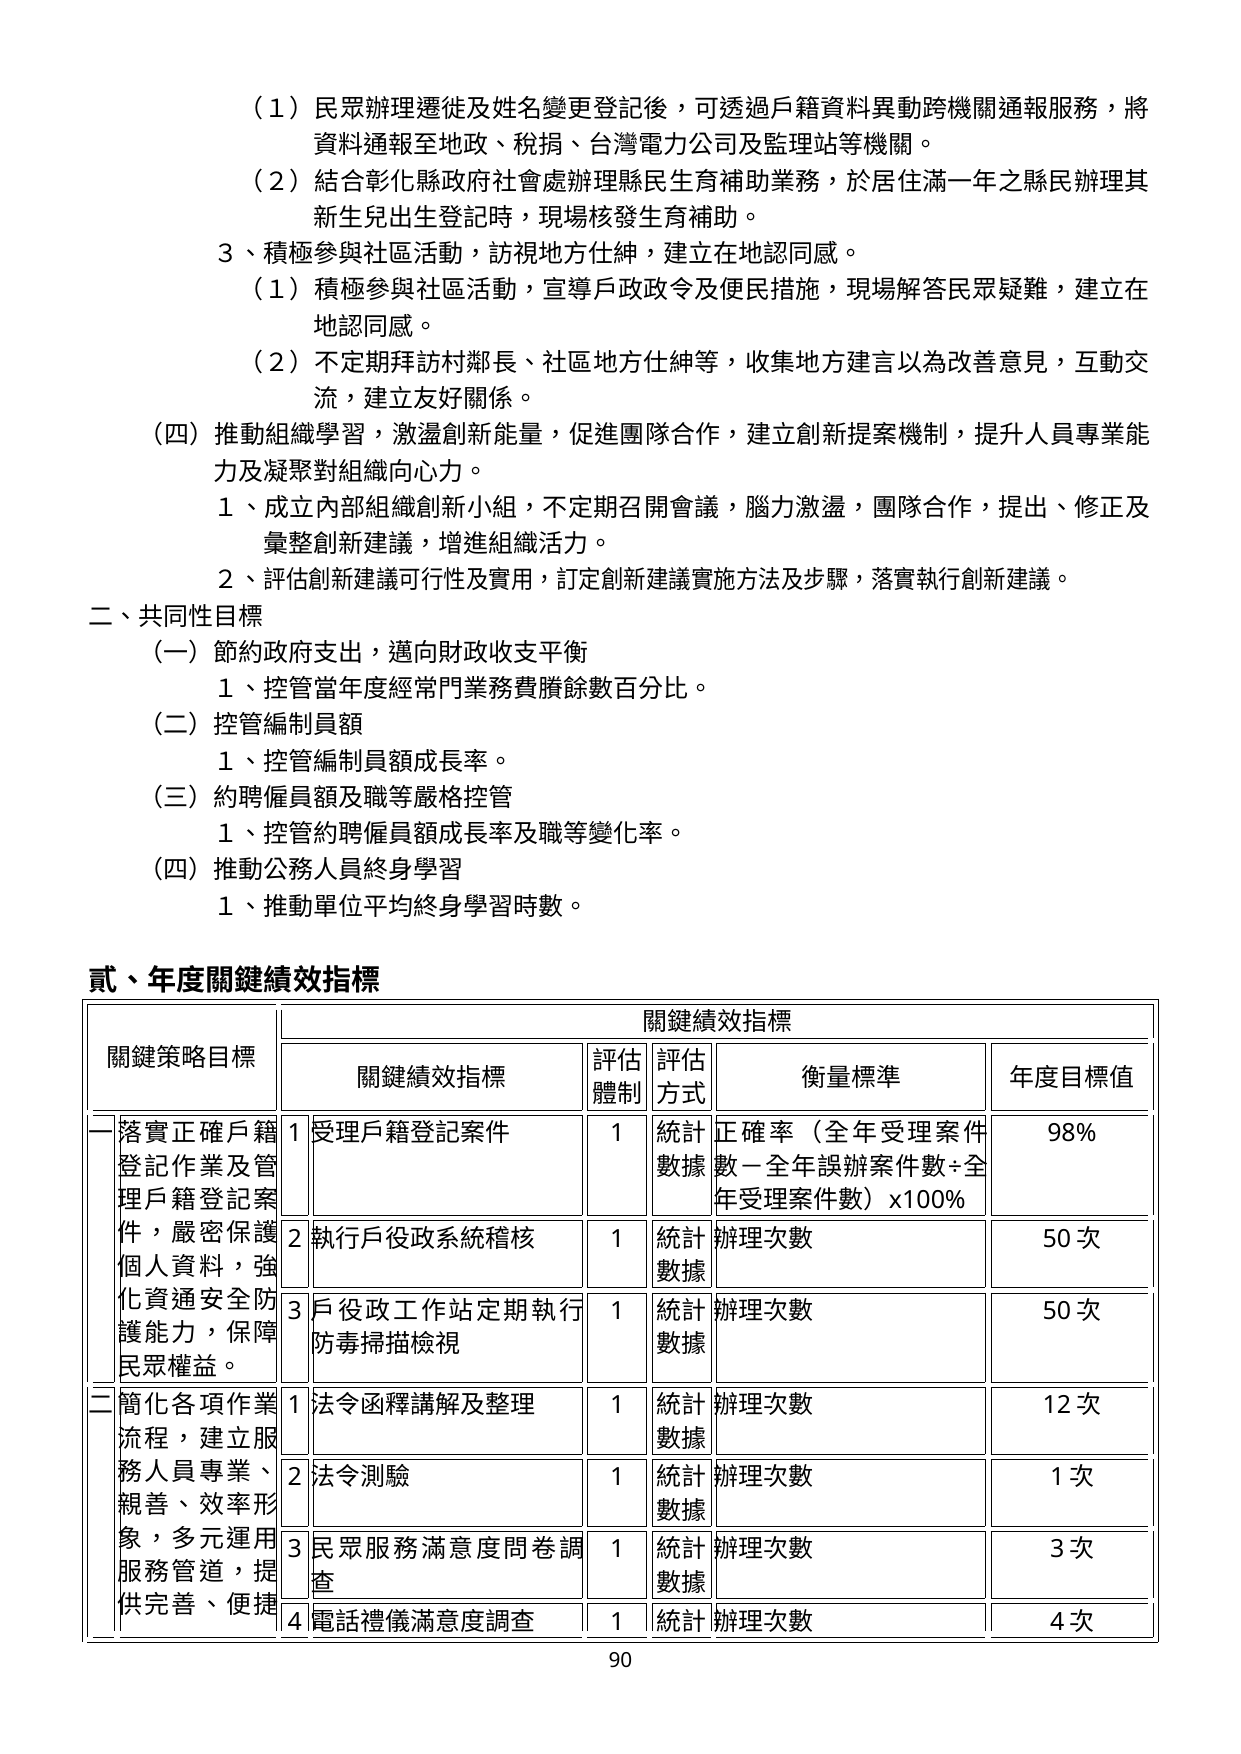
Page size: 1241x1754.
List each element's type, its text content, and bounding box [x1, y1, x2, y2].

table_cell 衡量標準 [714, 1039, 988, 1109]
table_cell 關鍵績效指標 [278, 1038, 585, 1109]
table_cell 統計數據 [649, 1526, 714, 1598]
table_cell 統計數據 [649, 1287, 714, 1382]
text （四）推動公務人員終身學習 [139, 850, 1152, 886]
text （三）約聘僱員額及職等嚴格控管 [139, 777, 1152, 814]
table_cell 3次 [988, 1526, 1156, 1598]
text 二、共同性目標 [89, 596, 1152, 632]
table_cell 4 [278, 1598, 311, 1637]
text （一）節約政府支出，邁向財政收支平衡 [139, 632, 1152, 669]
table_header 關鍵策略目標 [85, 1000, 278, 1109]
table_cell 1 [585, 1598, 649, 1637]
table_cell 1 [585, 1454, 649, 1526]
text （二）控管編制員額 [139, 705, 1152, 741]
text （四）推動組織學習，激盪創新能量，促進團隊合作，建立創新提案機制，提升人員專業能力及凝聚對組織向心力。 [139, 415, 1152, 487]
table_cell 辦理次數 [714, 1454, 988, 1526]
table_cell 統計 [649, 1598, 714, 1637]
table_cell 辦理次數 [714, 1287, 988, 1382]
table_cell 戶役政工作站定期執行防毒掃描檢視 [311, 1287, 585, 1382]
table_cell 1 [585, 1382, 649, 1454]
table_cell 2 [278, 1215, 311, 1287]
table_cell 法令測驗 [311, 1454, 585, 1526]
table_cell 電話禮儀滿意度調查 [311, 1598, 585, 1637]
table_cell 2 [278, 1454, 311, 1526]
table_cell 民眾服務滿意度問卷調查 [311, 1526, 585, 1598]
table_cell 落實正確戶籍登記作業及管理戶籍登記案件，嚴密保護個人資料，強化資通安全防護能力，保障民眾權益。 [117, 1110, 278, 1382]
table_cell 執行戶役政系統稽核 [311, 1215, 585, 1287]
table_cell 1 [585, 1215, 649, 1287]
table_cell 98% [988, 1110, 1156, 1215]
table_header 關鍵績效指標 [278, 1000, 1156, 1037]
table_cell 統計數據 [649, 1454, 714, 1526]
text １、成立內部組織創新小組，不定期召開會議，腦力激盪，團隊合作，提出、修正及彙整創新建議，增進組織活力。 [214, 487, 1152, 560]
table_cell 12次 [988, 1382, 1156, 1454]
table_cell 二 [85, 1382, 117, 1637]
text ３、積極參與社區活動，訪視地方仕紳，建立在地認同感。 [214, 234, 1152, 270]
table_cell 1 [278, 1110, 311, 1215]
text １、控管當年度經常門業務費賸餘數百分比。 [214, 669, 1152, 705]
text 貳、年度關鍵績效指標 [89, 956, 1152, 999]
table_cell 簡化各項作業流程，建立服務人員專業、親善、效率形象，多元運用服務管道，提供完善、便捷 [117, 1382, 278, 1637]
text １、控管編制員額成長率。 [214, 741, 1152, 777]
text （１）民眾辦理遷徙及姓名變更登記後，可透過戶籍資料異動跨機關通報服務，將資料通報至地政、稅捐、台灣電力公司及監理站等機關。 [239, 89, 1152, 161]
table_cell 評估 體制 [585, 1039, 649, 1109]
text （２）結合彰化縣政府社會處辦理縣民生育補助業務，於居住滿一年之縣民辦理其新生兒出生登記時，現場核發生育補助。 [239, 161, 1152, 234]
table_cell 統計數據 [649, 1382, 714, 1454]
table_cell 3 [278, 1526, 311, 1598]
table_cell 1次 [988, 1454, 1156, 1526]
table_cell 評估 方式 [649, 1039, 714, 1109]
table_cell 50次 [988, 1287, 1156, 1382]
table_cell 1 [585, 1526, 649, 1598]
table_cell 辦理次數 [714, 1215, 988, 1287]
table_cell 4次 [988, 1598, 1156, 1637]
text ２、評估創新建議可行性及實用，訂定創新建議實施方法及步驟，落實執行創新建議。 [214, 560, 1152, 596]
text １、推動單位平均終身學習時數。 [214, 886, 1152, 922]
table_cell 1 [585, 1287, 649, 1382]
table_cell 一 [85, 1110, 117, 1382]
table_cell 受理戶籍登記案件 [311, 1110, 585, 1215]
table_cell 辦理次數 [714, 1526, 988, 1598]
table_cell 法令函釋講解及整理 [311, 1382, 585, 1454]
table_cell 統計數據 [649, 1110, 714, 1215]
text （２）不定期拜訪村鄰長、社區地方仕紳等，收集地方建言以為改善意見，互動交流，建立友好關係。 [239, 342, 1152, 415]
table_cell 1 [278, 1382, 311, 1454]
table_cell 正確率（全年受理案件數－全年誤辦案件數÷全年受理案件數）x100% [714, 1110, 988, 1215]
text １、控管約聘僱員額成長率及職等變化率。 [214, 814, 1152, 850]
table_cell 辦理次數 [714, 1598, 988, 1637]
table_cell 50次 [988, 1215, 1156, 1287]
table_cell 統計數據 [649, 1215, 714, 1287]
table_cell 辦理次數 [714, 1382, 988, 1454]
table_cell 3 [278, 1287, 311, 1382]
table_cell 年度目標值 [988, 1038, 1156, 1109]
table_cell 1 [585, 1110, 649, 1215]
text （１）積極參與社區活動，宣導戶政政令及便民措施，現場解答民眾疑難，建立在地認同感。 [239, 270, 1152, 342]
